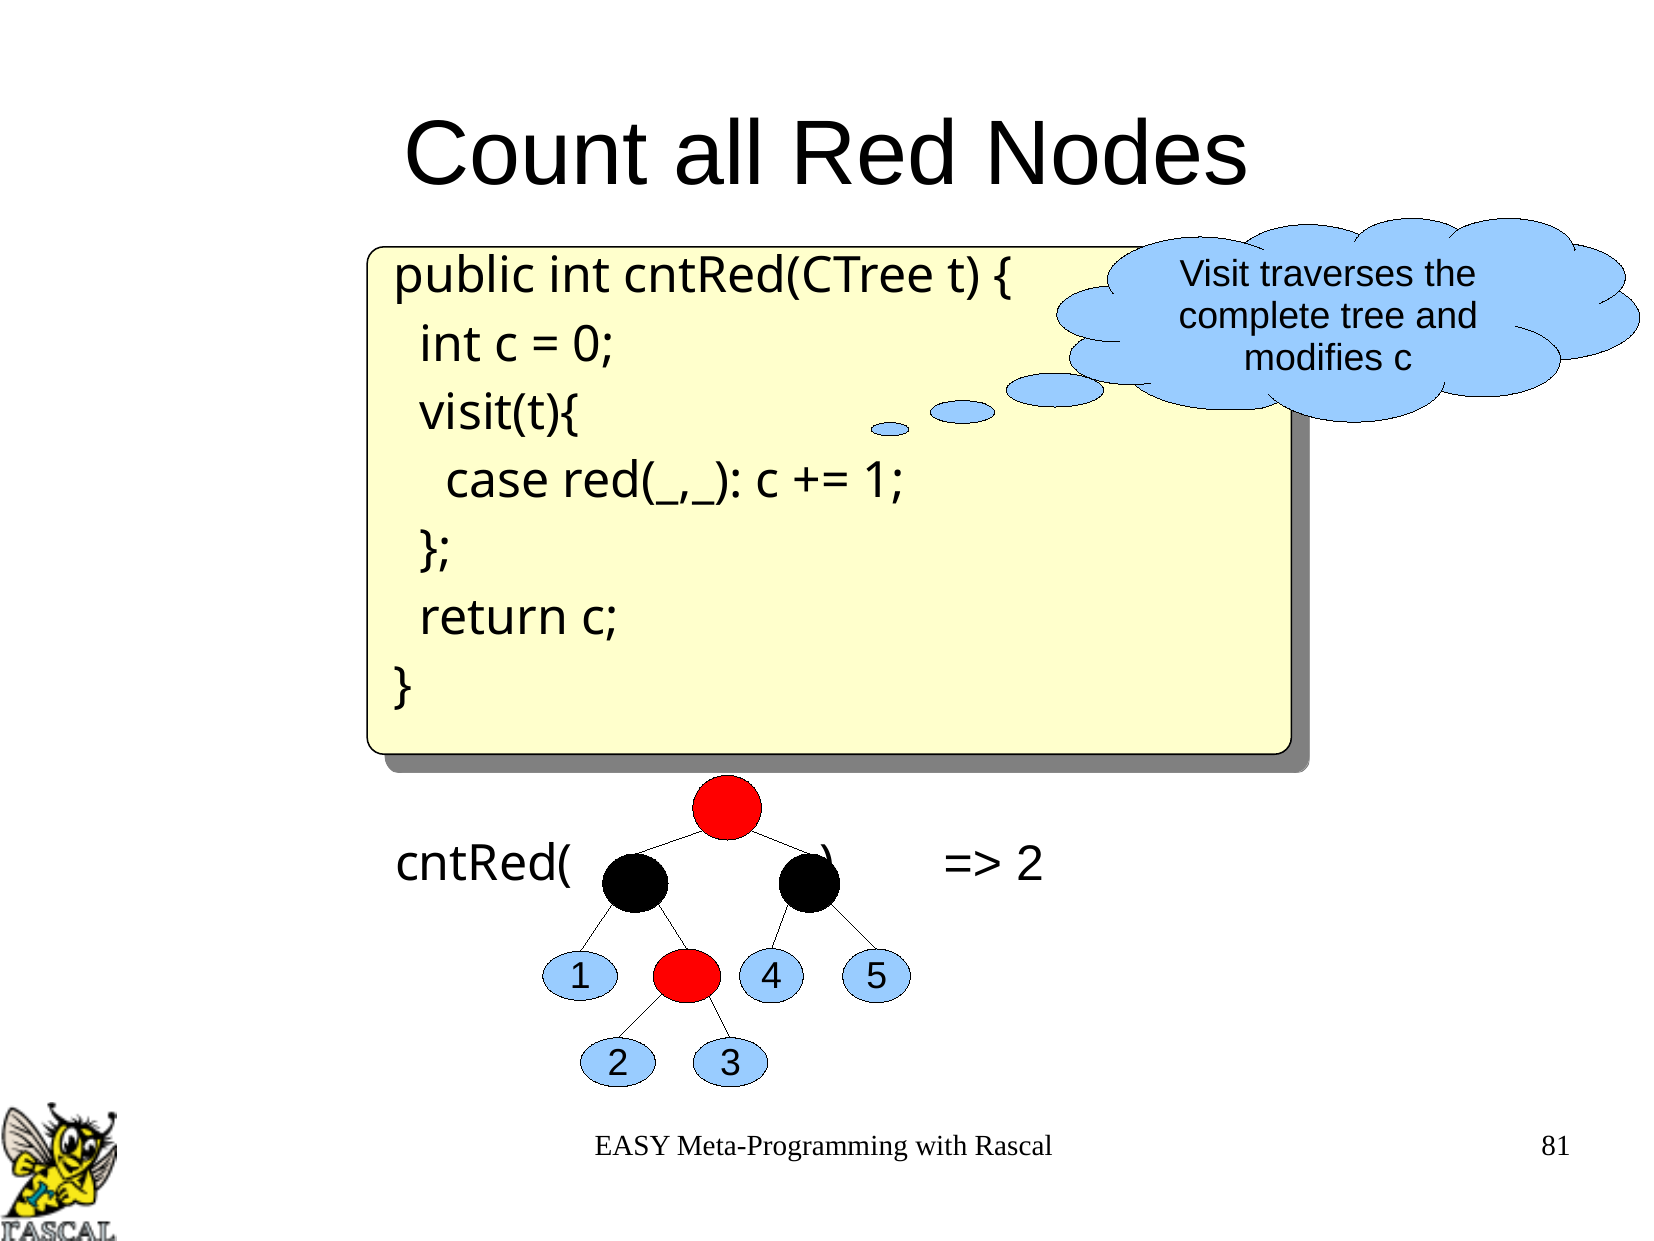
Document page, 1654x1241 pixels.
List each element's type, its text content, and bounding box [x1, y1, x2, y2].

text_box Visit traverses the complete tree and modifies c [1006, 218, 1640, 423]
text_box Visit traverses the complete tree and modifies c [930, 400, 995, 424]
title Count all Red Nodes [82, 56, 1571, 250]
text_box 4 [739, 948, 804, 1003]
text_box 1 [542, 951, 618, 1001]
text_box public int cntRed(CTree t) { int c = 0; visit(t){ case red(_,_): c += 1; }; return c; } [378, 231, 1508, 873]
picture [0, 1102, 117, 1241]
text_box [367, 248, 378, 753]
text_box [653, 948, 721, 1003]
text_box 5 [842, 948, 911, 1003]
text_box [613, 904, 658, 913]
text_box cntRed( ) => 2 [380, 819, 1235, 904]
text_box 3 [693, 1037, 768, 1087]
text_box [789, 904, 831, 913]
text_box [692, 775, 762, 819]
text_box 2 [580, 1037, 656, 1087]
